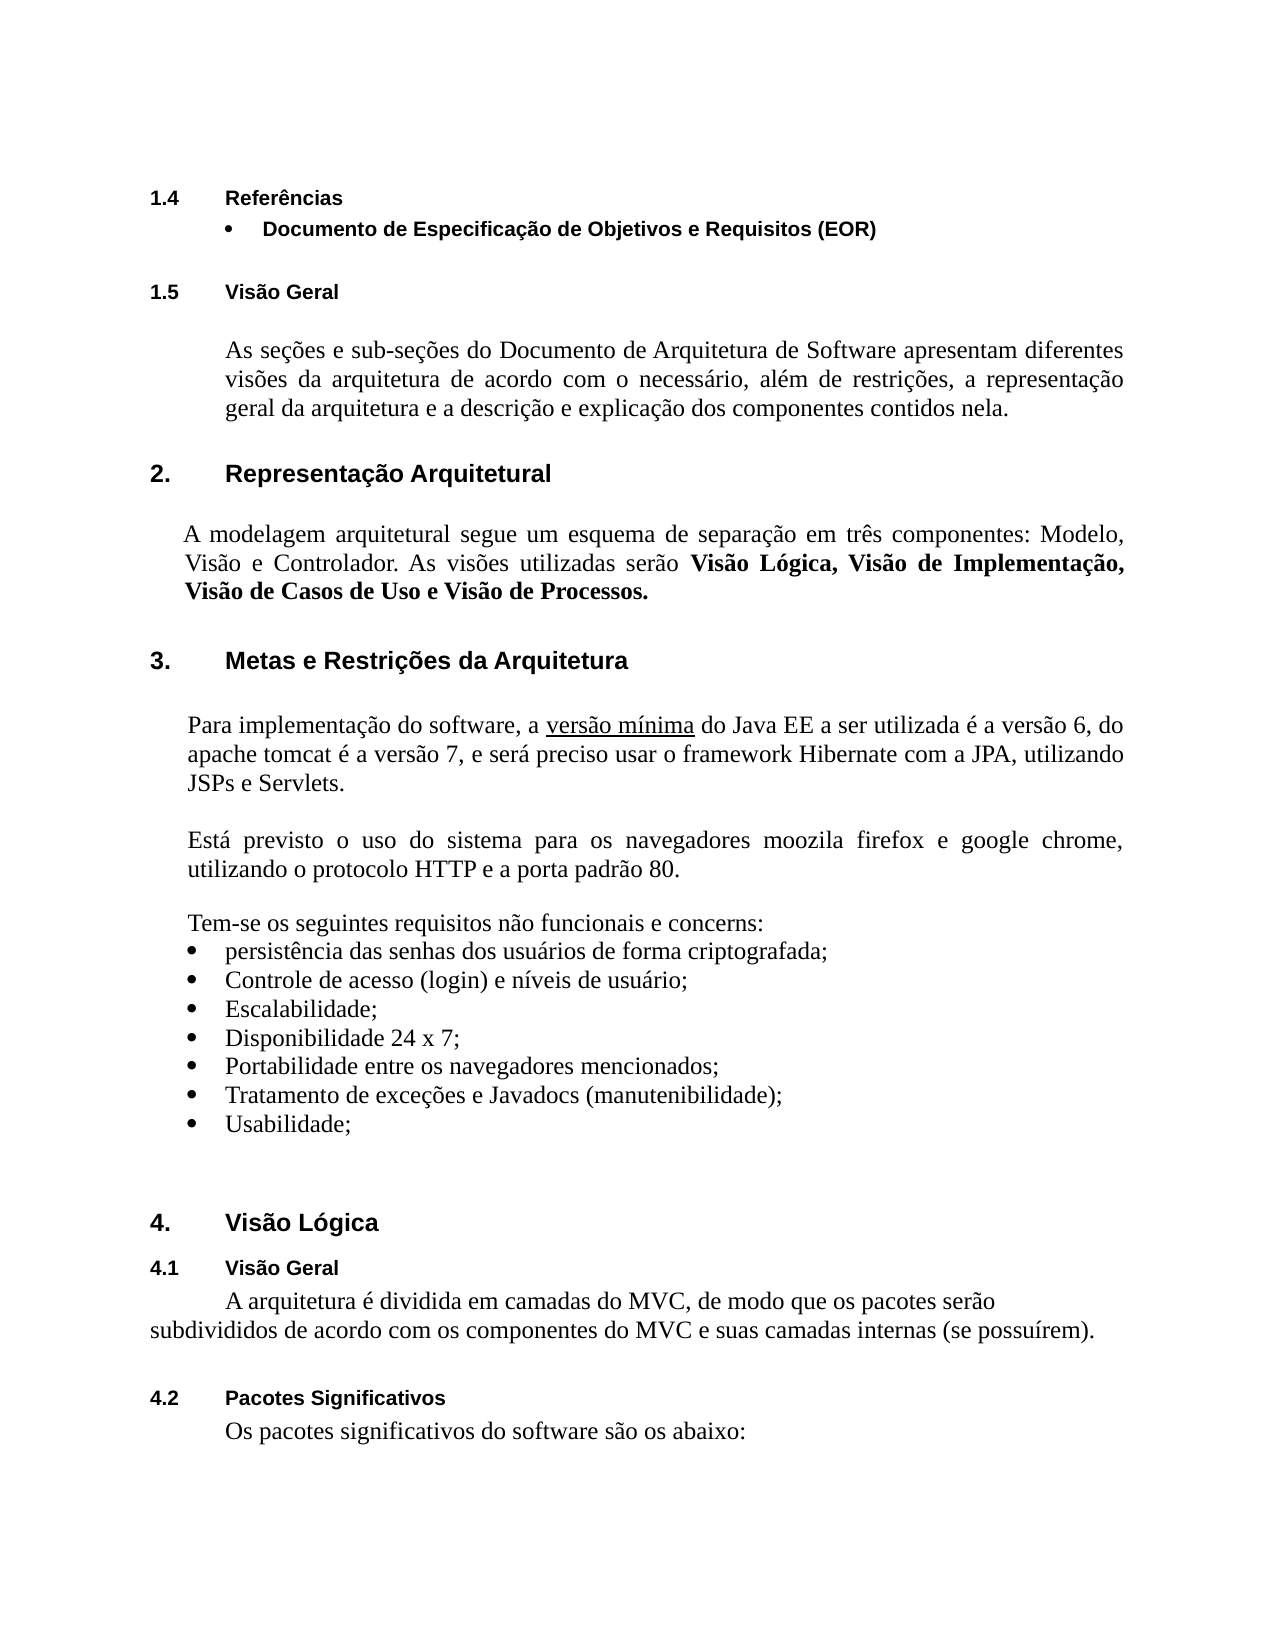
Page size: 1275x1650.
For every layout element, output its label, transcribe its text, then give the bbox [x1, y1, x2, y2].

list Controle de acesso (login) e níveis de usuário; [187, 965, 1125, 994]
subtitle Visão Geral [150, 1255, 1125, 1280]
text Está previsto o uso do sistema para os navegadores moozila firefox e google chrome, utilizando o protocolo HTTP e a porta padrão 80. [187, 825, 1125, 883]
text Tem-se os seguintes requisitos não funcionais e concerns: [187, 908, 1125, 936]
list persistência das senhas dos usuários de forma criptografada; [187, 936, 1125, 965]
list Portabilidade entre os navegadores mencionados; [187, 1051, 1125, 1080]
subtitle Representação Arquitetural [150, 459, 1125, 488]
subtitle Metas e Restrições da Arquitetura [150, 646, 1125, 675]
list Usabilidade; [187, 1109, 1125, 1138]
text Para implementação do software, a versão mínima do Java EE a ser utilizada é a versão 6, do apache tomcat é a versão 7, e será preciso usar o framework Hibernate com a JPA, utilizando JSPs e Servlets. [187, 710, 1125, 796]
subtitle Visão Lógica [150, 1208, 1125, 1236]
list Tratamento de exceções e Javadocs (manutenibilidade); [187, 1080, 1125, 1109]
list Documento de Especificação de Objetivos e Requisitos (EOR) [225, 216, 1125, 241]
text A modelagem arquitetural segue um esquema de separação em três componentes: Modelo, Visão e Controlador. As visões utilizadas serão Visão Lógica, Visão de Implementação, Visão de Casos de Uso e Visão de Processos. [183, 519, 1125, 605]
subtitle Visão Geral [150, 279, 1125, 304]
text As seções e sub-seções do Documento de Arquitetura de Software apresentam diferentes visões da arquitetura de acordo com o necessário, além de restrições, a representação geral da arquitetura e a descrição e explicação dos componentes contidos nela. [225, 335, 1125, 421]
text A arquitetura é dividida em camadas do MVC, de modo que os pacotes serão subdivididos de acordo com os componentes do MVC e suas camadas internas (se possuírem). [150, 1286, 1125, 1344]
subtitle Pacotes Significativos [150, 1385, 1125, 1410]
text Os pacotes significativos do software são os abaixo: [150, 1416, 1125, 1445]
list Disponibilidade 24 x 7; [187, 1023, 1125, 1051]
subtitle Referências [150, 185, 1125, 210]
list Escalabilidade; [187, 994, 1125, 1023]
